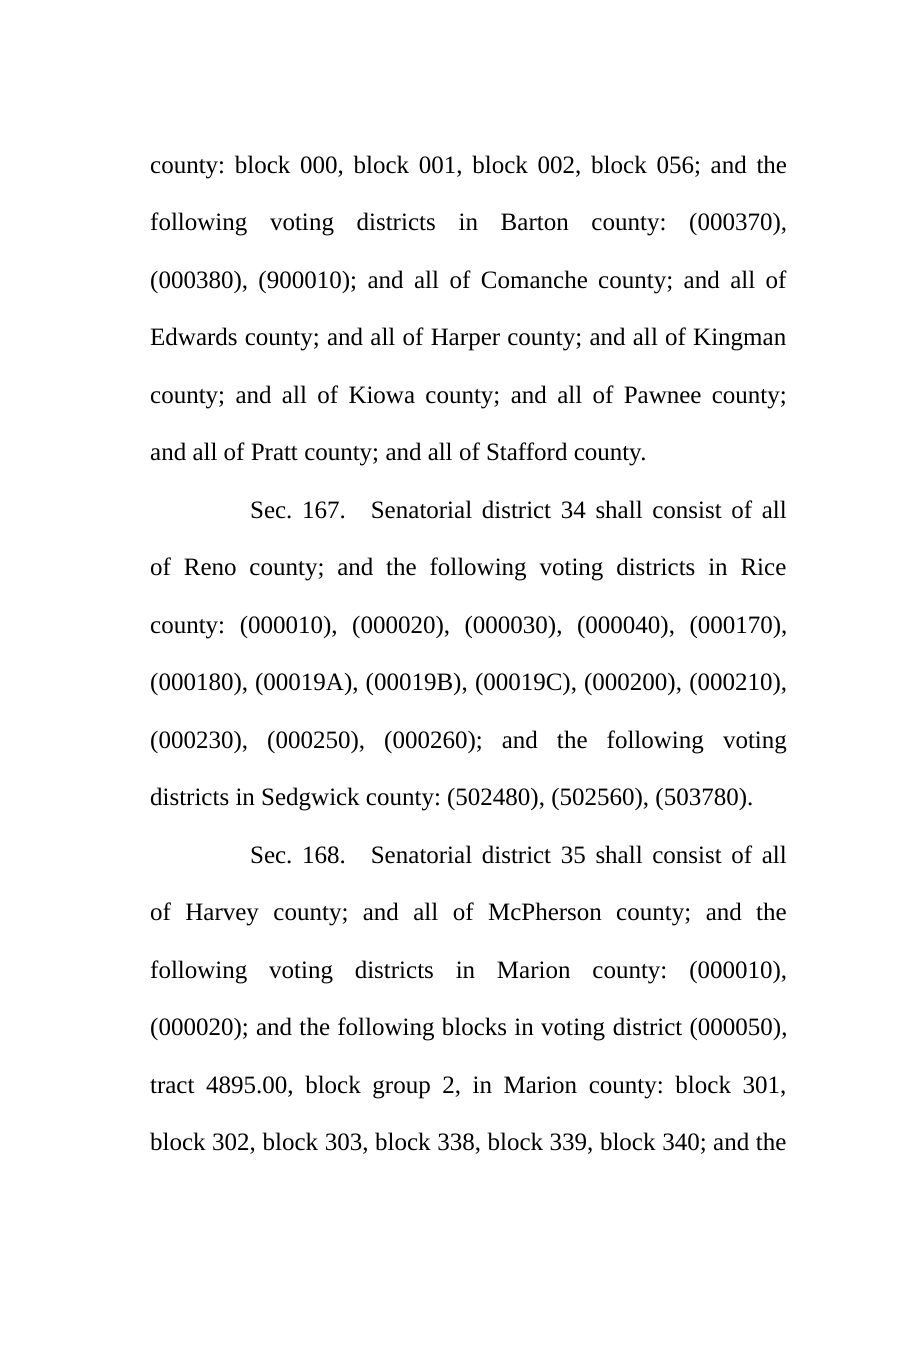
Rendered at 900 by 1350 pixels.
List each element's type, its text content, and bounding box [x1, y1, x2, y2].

text Sec. 167. Senatorial district 34 shall consist of all of Reno county; and the following voting districts in Rice county: (000010), (000020), (000030), (000040), (000170), (000180), (00019A), (00019B), (00019C), (000200), (000210), (000230), (000250), (000260); and the following voting districts in Sedgwick county: (502480), (502560), (503780). [150, 495, 787, 811]
text county: block 000, block 001, block 002, block 056; and the following voting districts in Barton county: (000370), (000380), (900010); and all of Comanche county; and all of Edwards county; and all of Harper county; and all of Kingman county; and all of Kiowa county; and all of Pawnee county; and all of Pratt county; and all of Stafford county. [150, 150, 787, 466]
text Sec. 168. Senatorial district 35 shall consist of all of Harvey county; and all of McPherson county; and the following voting districts in Marion county: (000010), (000020); and the following blocks in voting district (000050), tract 4895.00, block group 2, in Marion county: block 301, block 302, block 303, block 338, block 339, block 340; and the [150, 840, 787, 1156]
